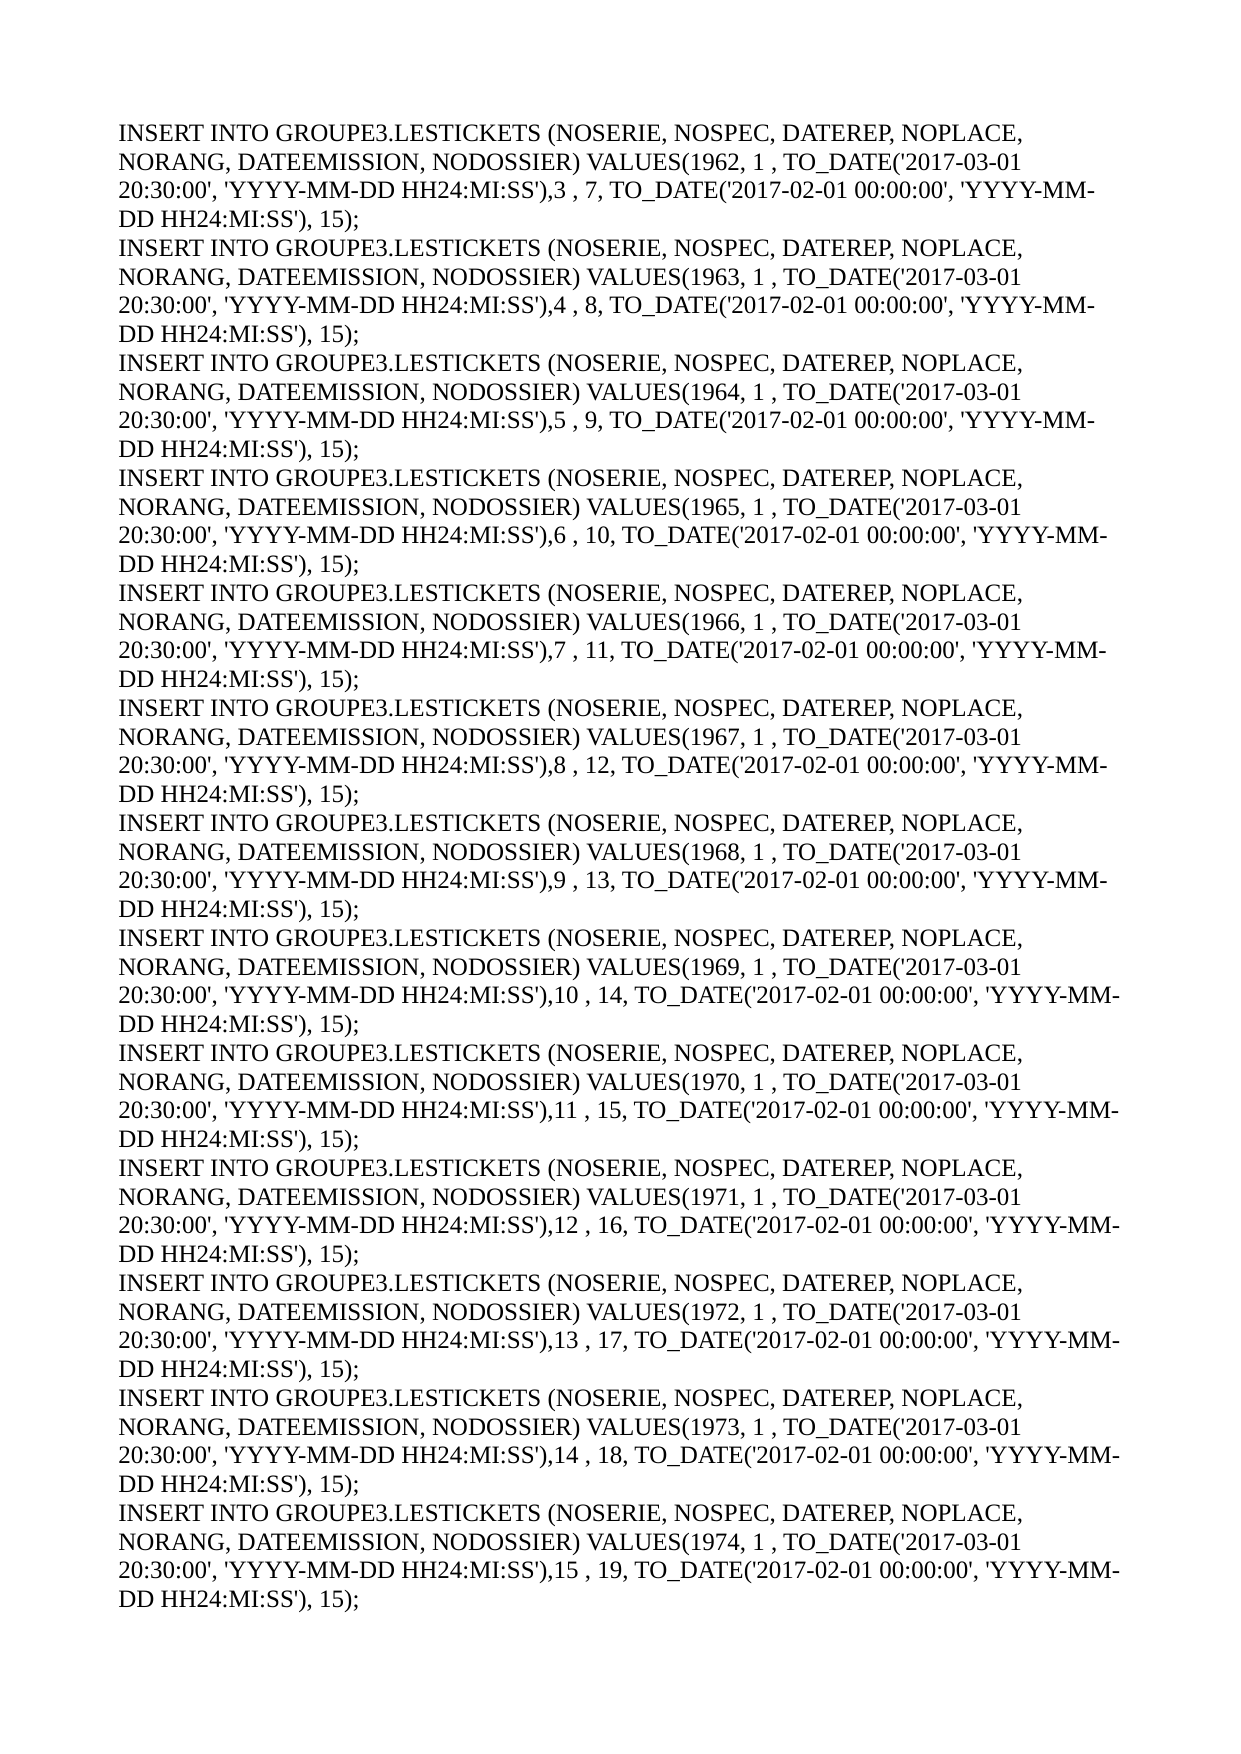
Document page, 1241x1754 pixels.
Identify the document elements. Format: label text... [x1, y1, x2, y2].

text INSERT INTO GROUPE3.LESTICKETS (NOSERIE, NOSPEC, DATEREP, NOPLACE, NORANG, DATEEMISSION, NODOSSIER) VALUES(1967, 1 , TO_DATE('2017-03-01 20:30:00', 'YYYY-MM-DD HH24:MI:SS'),8 , 12, TO_DATE('2017-02-01 00:00:00', 'YYYY-MM-DD HH24:MI:SS'), 15); [118, 693, 1122, 808]
text INSERT INTO GROUPE3.LESTICKETS (NOSERIE, NOSPEC, DATEREP, NOPLACE, NORANG, DATEEMISSION, NODOSSIER) VALUES(1963, 1 , TO_DATE('2017-03-01 20:30:00', 'YYYY-MM-DD HH24:MI:SS'),4 , 8, TO_DATE('2017-02-01 00:00:00', 'YYYY-MM-DD HH24:MI:SS'), 15); [118, 233, 1122, 348]
text INSERT INTO GROUPE3.LESTICKETS (NOSERIE, NOSPEC, DATEREP, NOPLACE, NORANG, DATEEMISSION, NODOSSIER) VALUES(1968, 1 , TO_DATE('2017-03-01 20:30:00', 'YYYY-MM-DD HH24:MI:SS'),9 , 13, TO_DATE('2017-02-01 00:00:00', 'YYYY-MM-DD HH24:MI:SS'), 15); [118, 808, 1122, 923]
text INSERT INTO GROUPE3.LESTICKETS (NOSERIE, NOSPEC, DATEREP, NOPLACE, NORANG, DATEEMISSION, NODOSSIER) VALUES(1966, 1 , TO_DATE('2017-03-01 20:30:00', 'YYYY-MM-DD HH24:MI:SS'),7 , 11, TO_DATE('2017-02-01 00:00:00', 'YYYY-MM-DD HH24:MI:SS'), 15); [118, 578, 1122, 693]
text INSERT INTO GROUPE3.LESTICKETS (NOSERIE, NOSPEC, DATEREP, NOPLACE, NORANG, DATEEMISSION, NODOSSIER) VALUES(1974, 1 , TO_DATE('2017-03-01 20:30:00', 'YYYY-MM-DD HH24:MI:SS'),15 , 19, TO_DATE('2017-02-01 00:00:00', 'YYYY-MM-DD HH24:MI:SS'), 15); [118, 1498, 1122, 1613]
text INSERT INTO GROUPE3.LESTICKETS (NOSERIE, NOSPEC, DATEREP, NOPLACE, NORANG, DATEEMISSION, NODOSSIER) VALUES(1964, 1 , TO_DATE('2017-03-01 20:30:00', 'YYYY-MM-DD HH24:MI:SS'),5 , 9, TO_DATE('2017-02-01 00:00:00', 'YYYY-MM-DD HH24:MI:SS'), 15); [118, 348, 1122, 463]
text INSERT INTO GROUPE3.LESTICKETS (NOSERIE, NOSPEC, DATEREP, NOPLACE, NORANG, DATEEMISSION, NODOSSIER) VALUES(1971, 1 , TO_DATE('2017-03-01 20:30:00', 'YYYY-MM-DD HH24:MI:SS'),12 , 16, TO_DATE('2017-02-01 00:00:00', 'YYYY-MM-DD HH24:MI:SS'), 15); [118, 1153, 1122, 1268]
text INSERT INTO GROUPE3.LESTICKETS (NOSERIE, NOSPEC, DATEREP, NOPLACE, NORANG, DATEEMISSION, NODOSSIER) VALUES(1973, 1 , TO_DATE('2017-03-01 20:30:00', 'YYYY-MM-DD HH24:MI:SS'),14 , 18, TO_DATE('2017-02-01 00:00:00', 'YYYY-MM-DD HH24:MI:SS'), 15); [118, 1383, 1122, 1498]
text INSERT INTO GROUPE3.LESTICKETS (NOSERIE, NOSPEC, DATEREP, NOPLACE, NORANG, DATEEMISSION, NODOSSIER) VALUES(1969, 1 , TO_DATE('2017-03-01 20:30:00', 'YYYY-MM-DD HH24:MI:SS'),10 , 14, TO_DATE('2017-02-01 00:00:00', 'YYYY-MM-DD HH24:MI:SS'), 15); [118, 923, 1122, 1038]
text INSERT INTO GROUPE3.LESTICKETS (NOSERIE, NOSPEC, DATEREP, NOPLACE, NORANG, DATEEMISSION, NODOSSIER) VALUES(1970, 1 , TO_DATE('2017-03-01 20:30:00', 'YYYY-MM-DD HH24:MI:SS'),11 , 15, TO_DATE('2017-02-01 00:00:00', 'YYYY-MM-DD HH24:MI:SS'), 15); [118, 1038, 1122, 1153]
text INSERT INTO GROUPE3.LESTICKETS (NOSERIE, NOSPEC, DATEREP, NOPLACE, NORANG, DATEEMISSION, NODOSSIER) VALUES(1972, 1 , TO_DATE('2017-03-01 20:30:00', 'YYYY-MM-DD HH24:MI:SS'),13 , 17, TO_DATE('2017-02-01 00:00:00', 'YYYY-MM-DD HH24:MI:SS'), 15); [118, 1268, 1122, 1383]
text INSERT INTO GROUPE3.LESTICKETS (NOSERIE, NOSPEC, DATEREP, NOPLACE, NORANG, DATEEMISSION, NODOSSIER) VALUES(1962, 1 , TO_DATE('2017-03-01 20:30:00', 'YYYY-MM-DD HH24:MI:SS'),3 , 7, TO_DATE('2017-02-01 00:00:00', 'YYYY-MM-DD HH24:MI:SS'), 15); [118, 118, 1122, 233]
text INSERT INTO GROUPE3.LESTICKETS (NOSERIE, NOSPEC, DATEREP, NOPLACE, NORANG, DATEEMISSION, NODOSSIER) VALUES(1965, 1 , TO_DATE('2017-03-01 20:30:00', 'YYYY-MM-DD HH24:MI:SS'),6 , 10, TO_DATE('2017-02-01 00:00:00', 'YYYY-MM-DD HH24:MI:SS'), 15); [118, 463, 1122, 578]
